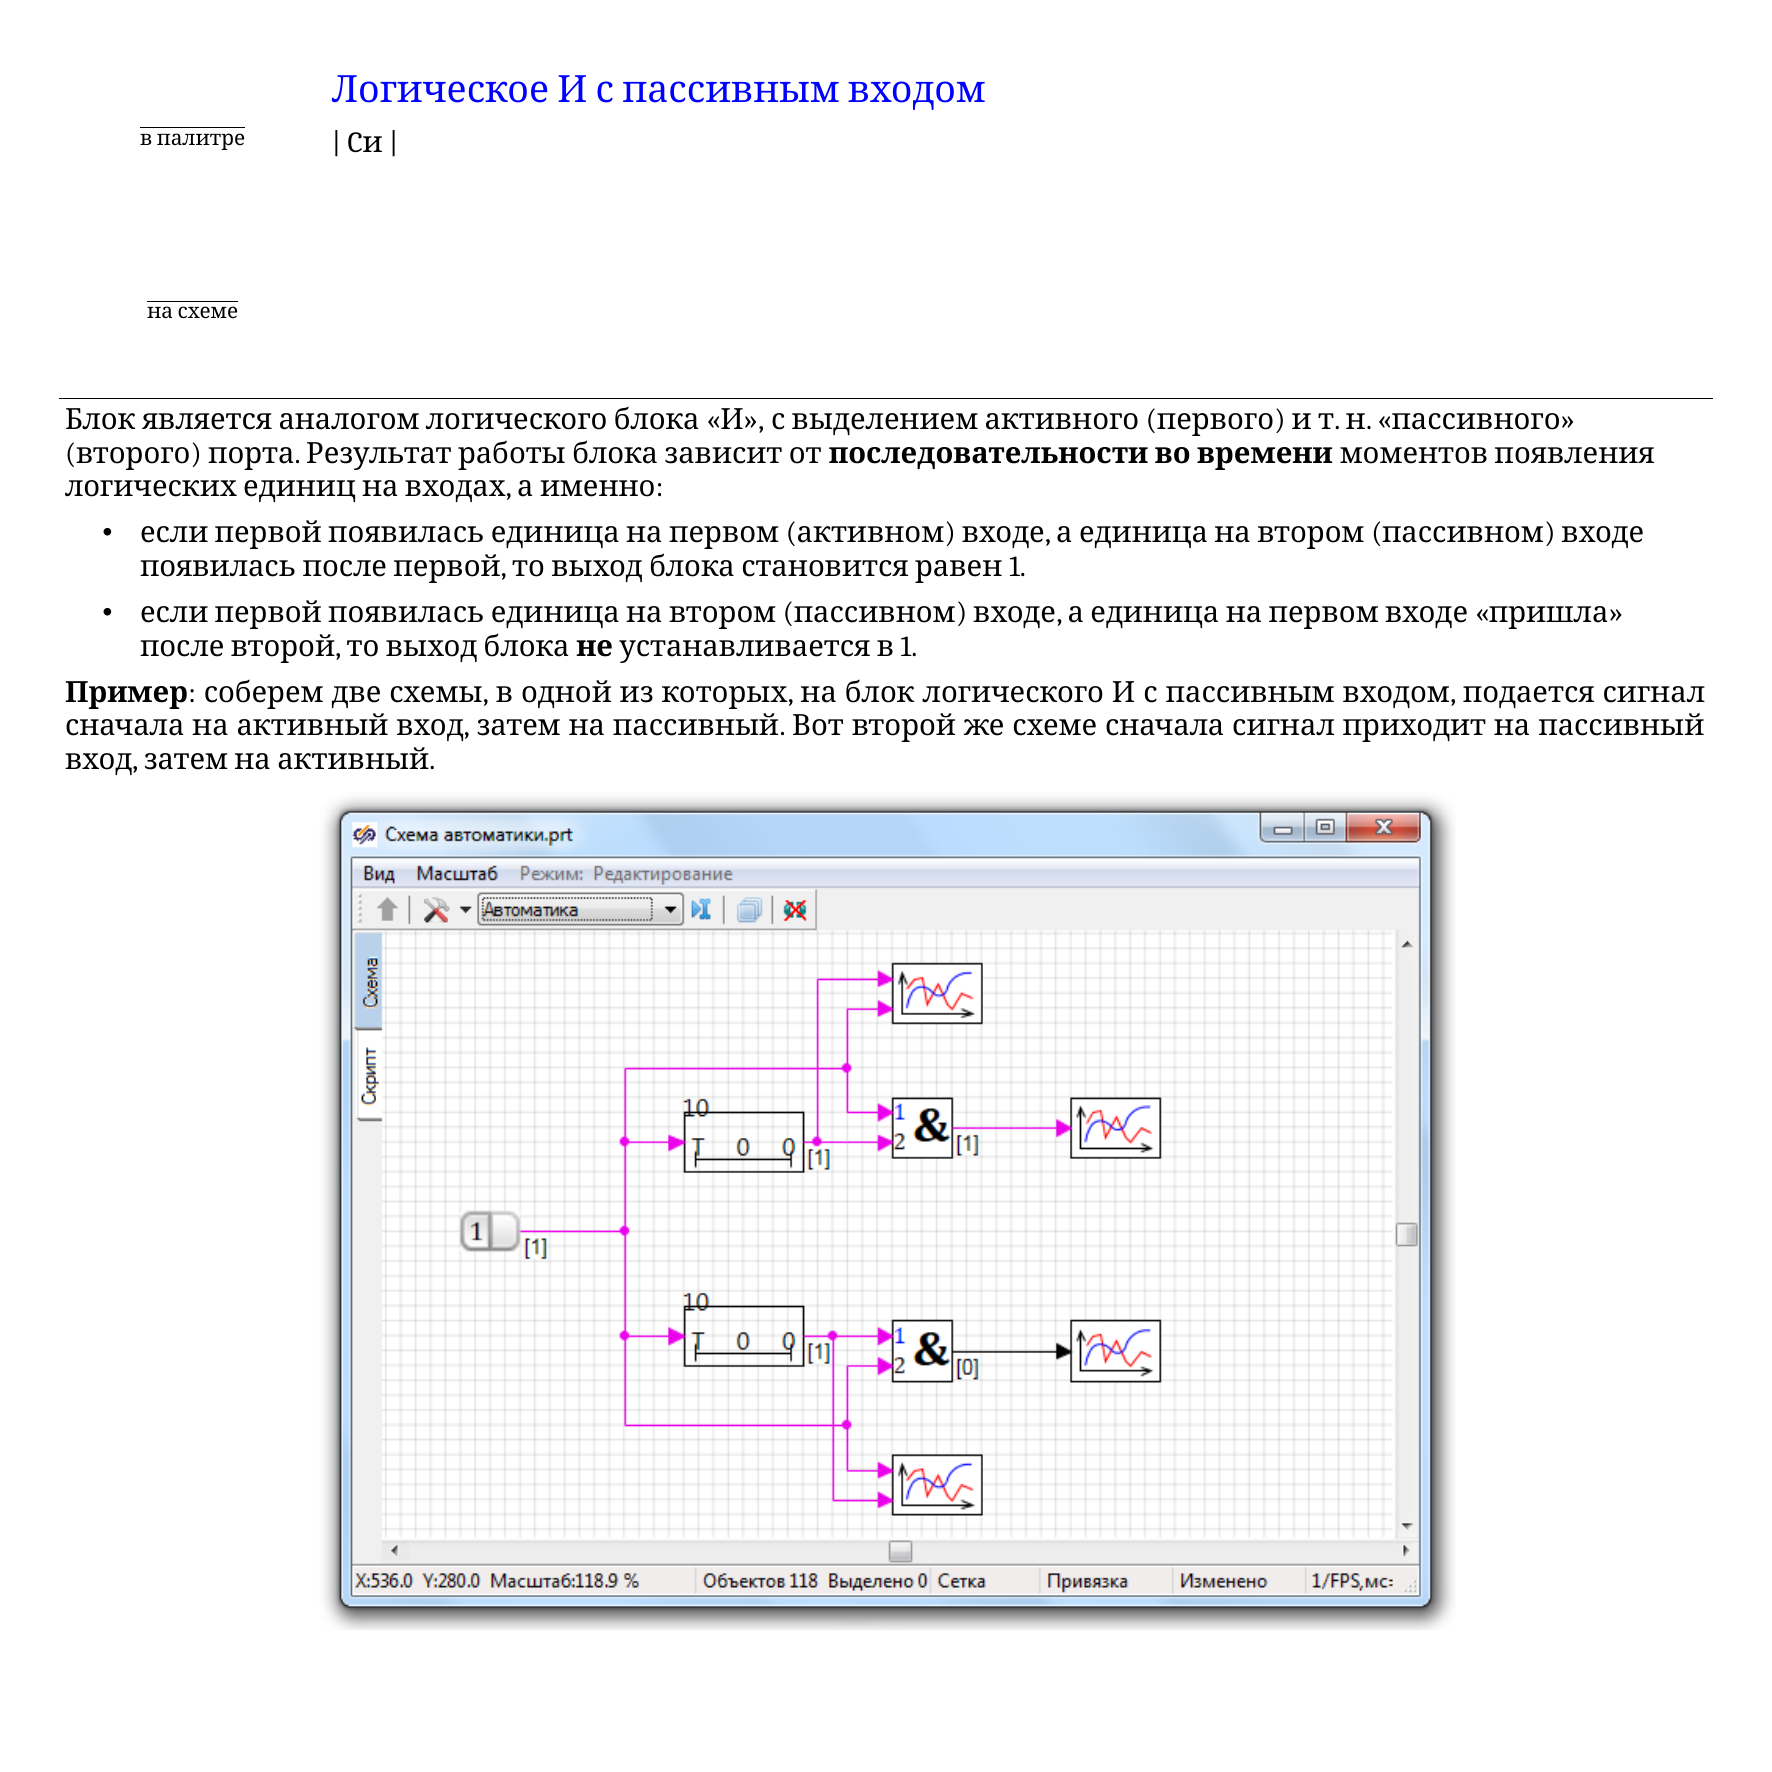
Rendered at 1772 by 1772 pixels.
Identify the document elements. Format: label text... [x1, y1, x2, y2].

table_cell [326, 178, 1713, 294]
table_header Логическое И с пассивным входом [326, 59, 1713, 121]
table_cell Блок является аналогом логического блока «И», с выделением активного (первого) и т. н. «пассивного» (второго) порта. Результат работы блока зависит от последовательности во времени моментов появления логических единиц на входах, а именно: если первой появилась единица на первом (активном) входе, а единица на втором (пассивном) входе появилась после первой, то выход блока становится равен 1. если первой появилась единица на втором (пассивном) входе, а единица на первом входе «пришла» после второй, то выход блока не устанавливается в 1. Пример: соберем две схемы, в одной из которых, на блок логического И с пассивным входом, подается сигнал сначала на активный вход, затем на пассивный. Вот второй же схеме сначала сигнал приходит на пассивный вход, затем на активный. [59, 399, 1713, 1682]
table_cell на схеме [59, 294, 326, 398]
table_cell | Cи | [326, 121, 1713, 178]
table_cell [326, 294, 1713, 398]
table_header [59, 59, 326, 121]
table_cell [59, 178, 326, 294]
table_cell в палитре [59, 121, 326, 178]
picture [315, 788, 1457, 1630]
